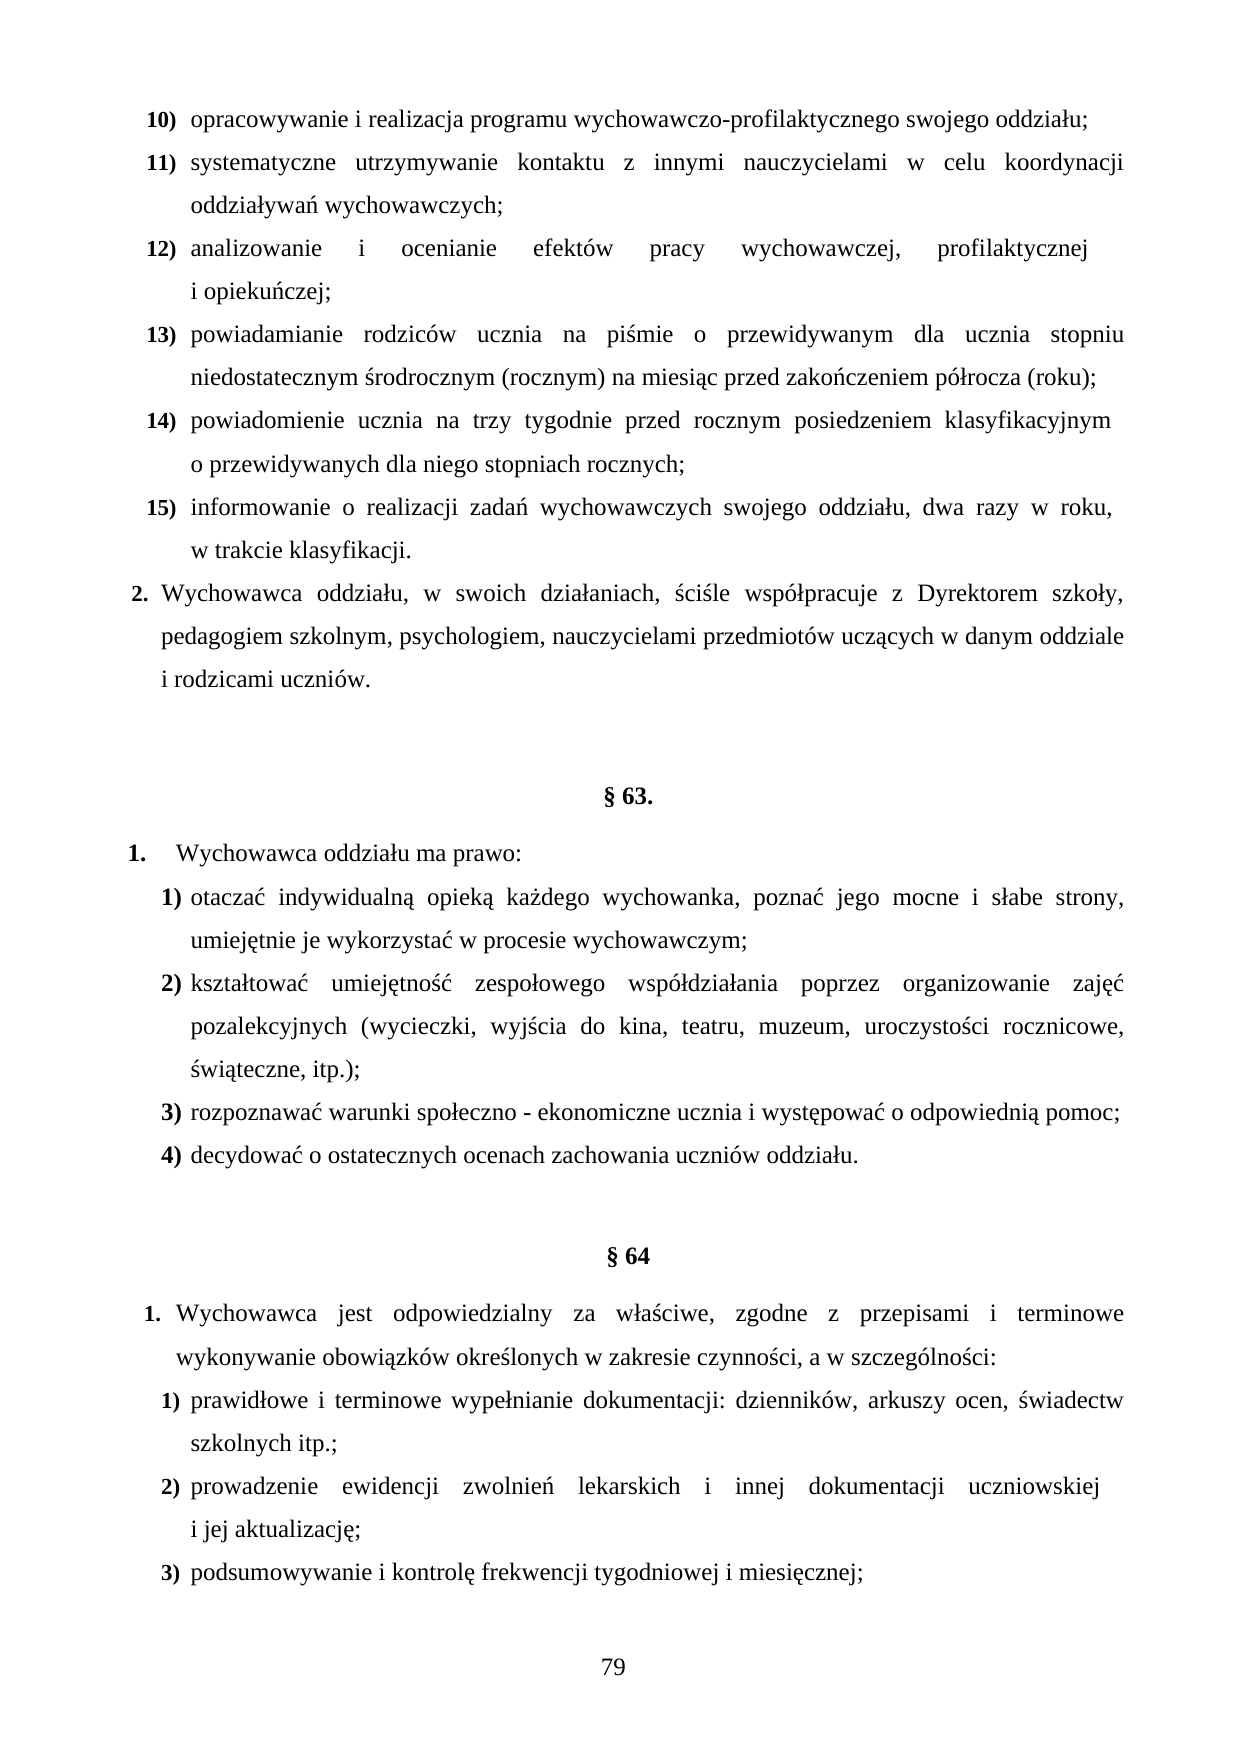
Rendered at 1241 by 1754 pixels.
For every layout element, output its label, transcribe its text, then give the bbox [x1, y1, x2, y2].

list prawidłowe i terminowe wypełnianie dokumentacji: dzienników, arkuszy ocen, świadectw szkolnych itp.; [161, 1385, 1125, 1457]
list Wychowawca oddziału ma prawo: [146, 838, 1125, 867]
list otaczać indywidualną opieką każdego wychowanka, poznać jego mocne i słabe strony, umiejętnie je wykorzystać w procesie wychowawczym; [161, 882, 1125, 953]
list podsumowywanie i kontrolę frekwencji tygodniowej i miesięcznej; [161, 1557, 1125, 1586]
list Wychowawca oddziału, w swoich działaniach, ściśle współpracuje z Dyrektorem szkoły, pedagogiem szkolnym, psychologiem, nauczycielami przedmiotów uczących w danym oddziale i rodzicami uczniów. [131, 578, 1125, 694]
text § 63. [131, 781, 1125, 810]
list systematyczne utrzymywanie kontaktu z innymi nauczycielami w celu koordynacji oddziaływań wychowawczych; [146, 147, 1125, 219]
list informowanie o realizacji zadań wychowawczych swojego oddziału, dwa razy w roku, w trakcie klasyfikacji. [146, 492, 1125, 564]
list Wychowawca jest odpowiedzialny za właściwe, zgodne z przepisami i terminowe wykonywanie obowiązków określonych w zakresie czynności, a w szczególności: [161, 1298, 1125, 1370]
list analizowanie i ocenianie efektów pracy wychowawczej, profilaktycznej i opiekuńczej; [146, 233, 1125, 305]
list opracowywanie i realizacja programu wychowawczo-profilaktycznego swojego oddziału; [146, 104, 1125, 132]
list powiadamianie rodziców ucznia na piśmie o przewidywanym dla ucznia stopniu niedostatecznym środrocznym (rocznym) na miesiąc przed zakończeniem półrocza (roku); [146, 319, 1125, 391]
list powiadomienie ucznia na trzy tygodnie przed rocznym posiedzeniem klasyfikacyjnym o przewidywanych dla niego stopniach rocznych; [146, 406, 1125, 477]
text § 64 [131, 1241, 1125, 1270]
list decydować o ostatecznych ocenach zachowania uczniów oddziału. [161, 1140, 1125, 1169]
list prowadzenie ewidencji zwolnień lekarskich i innej dokumentacji uczniowskiej i jej aktualizację; [161, 1471, 1125, 1543]
list rozpoznawać warunki społeczno - ekonomiczne ucznia i występować o odpowiednią pomoc; [161, 1097, 1125, 1126]
list kształtować umiejętność zespołowego współdziałania poprzez organizowanie zajęć pozalekcyjnych (wycieczki, wyjścia do kina, teatru, muzeum, uroczystości rocznicowe, świąteczne, itp.); [161, 968, 1125, 1083]
